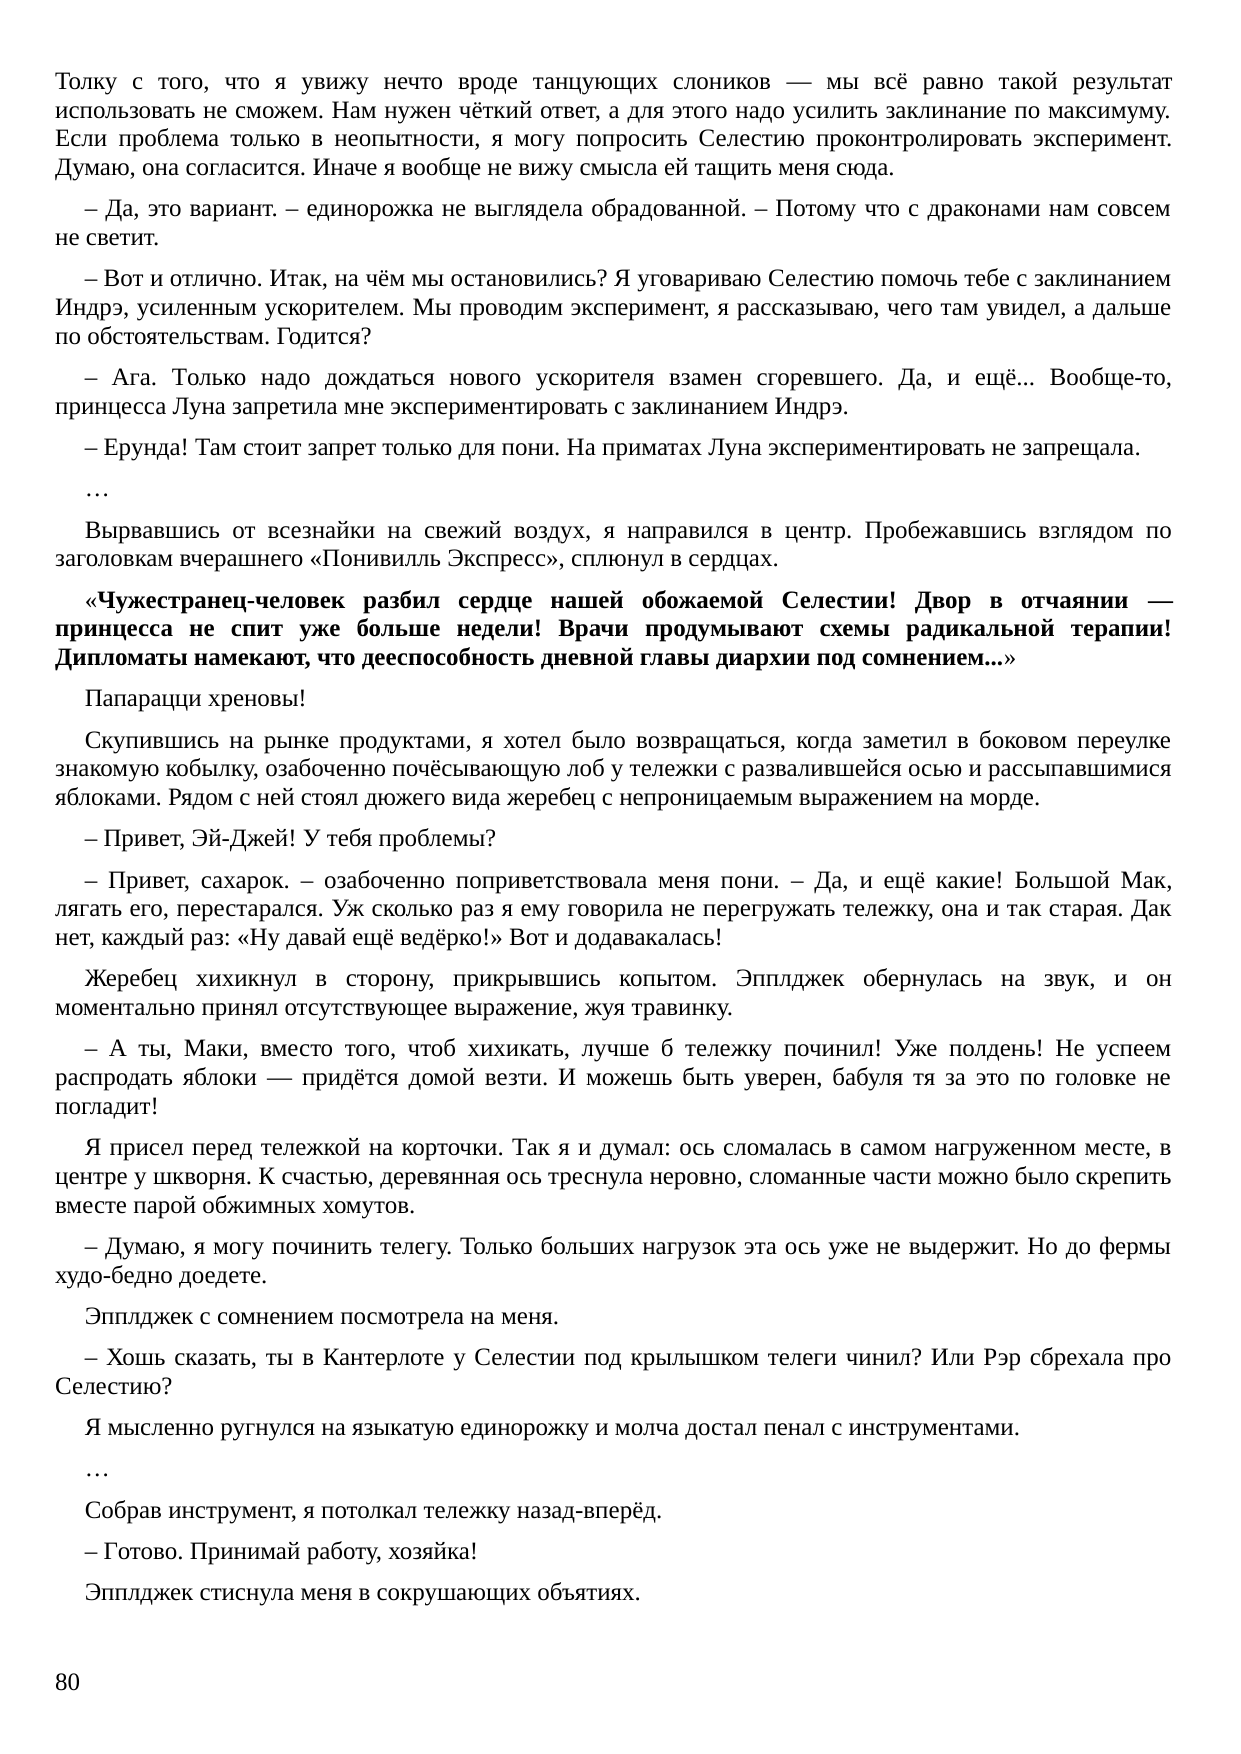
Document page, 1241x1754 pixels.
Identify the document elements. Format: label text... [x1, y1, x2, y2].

text … [55, 473, 1173, 502]
text – Хошь сказать, ты в Кантерлоте у Селестии под крылышком телеги чинил? Или Рэр сбрехала про Селестию? [55, 1342, 1173, 1400]
text Я присел перед тележкой на корточки. Так я и думал: ось сломалась в самом нагруженном месте, в центре у шкворня. К счастью, деревянная ось треснула неровно, сломанные части можно было скрепить вместе парой обжимных хомутов. [55, 1132, 1173, 1218]
text – Да, это вариант. – единорожка не выглядела обрадованной. – Потому что с драконами нам совсем не светит. [55, 193, 1173, 251]
text Вырвавшись от всезнайки на свежий воздух, я направился в центр. Пробежавшись взглядом по заголовкам вчерашнего «Понивилль Экспресс», сплюнул в сердцах. [55, 515, 1173, 572]
text – Ага. Только надо дождаться нового ускорителя взамен сгоревшего. Да, и ещё... Вообще-то, принцесса Луна запретила мне экспериментировать с заклинанием Индрэ. [55, 362, 1173, 420]
text Папарацци хреновы! [55, 683, 1173, 712]
text – Думаю, я могу починить телегу. Только больших нагрузок эта ось уже не выдержит. Но до фермы худо-бедно доедете. [55, 1231, 1173, 1288]
text Собрав инструмент, я потолкал тележку назад-вперёд. [55, 1495, 1173, 1523]
text – Привет, Эй-Джей! У тебя проблемы? [55, 823, 1173, 852]
text – А ты, Маки, вместо того, чтоб хихикать, лучше б тележку починил! Уже полдень! Не успеем распродать яблоки — придётся домой везти. И можешь быть уверен, бабуля тя за это по головке не погладит! [55, 1033, 1173, 1120]
text Жеребец хихикнул в сторону, прикрывшись копытом. Эпплджек обернулась на звук, и он моментально принял отсутствующее выражение, жуя травинку. [55, 963, 1173, 1021]
text – Вот и отлично. Итак, на чём мы остановились? Я уговариваю Селестию помочь тебе с заклинанием Индрэ, усиленным ускорителем. Мы проводим эксперимент, я рассказываю, чего там увидел, а дальше по обстоятельствам. Годится? [55, 263, 1173, 350]
text Скупившись на рынке продуктами, я хотел было возвращаться, когда заметил в боковом переулке знакомую кобылку, озабоченно почёсывающую лоб у тележки с развалившейся осью и рассыпавшимися яблоками. Рядом с ней стоял дюжего вида жеребец с непроницаемым выражением на морде. [55, 725, 1173, 811]
text Толку с того, что я увижу нечто вроде танцующих слоников — мы всё равно такой результат использовать не сможем. Нам нужен чёткий ответ, а для этого надо усилить заклинание по максимуму. Если проблема только в неопытности, я могу попросить Селестию проконтролировать эксперимент. Думаю, она согласится. Иначе я вообще не вижу смысла ей тащить меня сюда. [55, 66, 1173, 181]
text Я мысленно ругнулся на языкатую единорожку и молча достал пенал с инструментами. [55, 1412, 1173, 1441]
text Эпплджек с сомнением посмотрела на меня. [55, 1301, 1173, 1330]
text Эпплджек стиснула меня в сокрушающих объятиях. [55, 1577, 1173, 1606]
text – Ерунда! Там стоит запрет только для пони. На приматах Луна экспериментировать не запрещала. [55, 432, 1173, 461]
text «Чужестранец-человек разбил сердце нашей обожаемой Селестии! Двор в отчаянии — принцесса не спит уже больше недели! Врачи продумывают схемы радикальной терапии! Дипломаты намекают, что дееспособность дневной главы диархии под сомнением...» [55, 585, 1173, 671]
text … [55, 1453, 1173, 1482]
text – Готово. Принимай работу, хозяйка! [55, 1536, 1173, 1565]
text – Привет, сахарок. – озабоченно поприветствовала меня пони. – Да, и ещё какие! Большой Мак, лягать его, перестарался. Уж сколько раз я ему говорила не перегружать тележку, она и так старая. Дак нет, каждый раз: «Ну давай ещё ведёрко!» Вот и додавакалась! [55, 865, 1173, 951]
